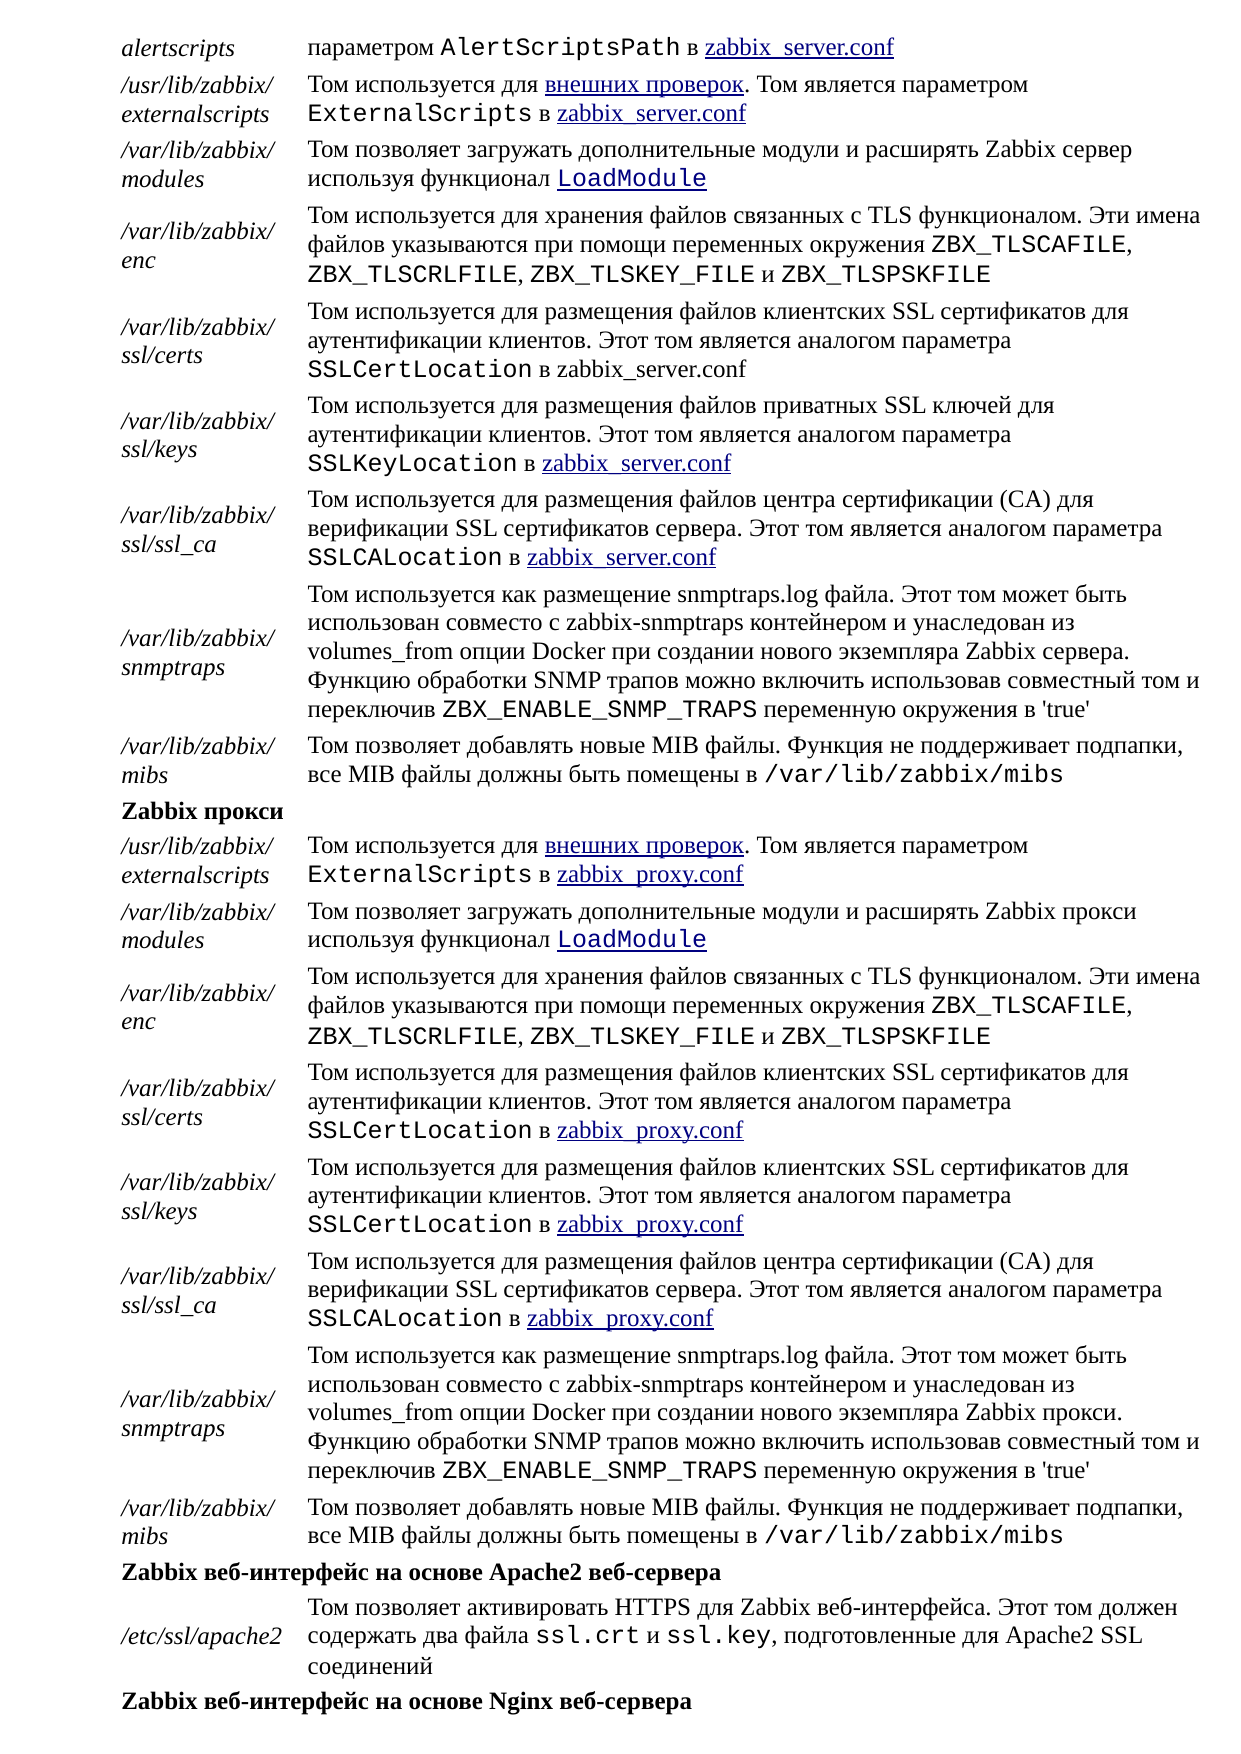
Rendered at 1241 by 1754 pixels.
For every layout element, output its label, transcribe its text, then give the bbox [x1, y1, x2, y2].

table_cell Том используется для внешних проверок. Том является параметром ExternalScripts в zabbix_proxy.conf [305, 828, 1211, 893]
table_cell /var/lib/zabbix/enc [118, 958, 304, 1054]
table_cell /usr/lib/zabbix/externalscripts [118, 66, 304, 132]
table_cell Том позволяет добавлять новые MIB файлы. Функция не поддерживает подпапки, все MIB файлы должны быть помещены в /var/lib/zabbix/mibs [305, 728, 1211, 793]
table_cell /var/lib/zabbix/modules [118, 893, 304, 958]
table_cell Том используется для размещения файлов центра сертификации (CA) для верификации SSL сертификатов сервера. Этот том является аналогом параметра SSLCALocation в zabbix_server.conf [305, 482, 1211, 576]
table_cell /var/lib/zabbix/mibs [118, 1489, 304, 1554]
table_cell Том позволяет активировать HTTPS для Zabbix веб-интерфейса. Этот том должен содержать два файла ssl.crt и ssl.key, подготовленные для Apache2 SSL соединений [305, 1589, 1211, 1683]
table_cell Том используется для хранения файлов связанных с TLS функционалом. Эти имена файлов указываются при помощи переменных окружения ZBX_TLSCAFILE, ZBX_TLSCRLFILE, ZBX_TLSKEY_FILE и ZBX_TLSPSKFILE [305, 958, 1211, 1054]
table_cell Том используется для внешних проверок. Том является параметром ExternalScripts в zabbix_server.conf [305, 66, 1211, 132]
table_cell /var/lib/zabbix/ssl/keys [118, 1149, 304, 1243]
table_cell Том используется для размещения файлов клиентских SSL сертификатов для аутентификации клиентов. Этот том является аналогом параметра SSLCertLocation в zabbix_proxy.conf [305, 1149, 1211, 1243]
table_cell /var/lib/zabbix/ssl/certs [118, 1055, 304, 1149]
table_cell Zabbix прокси [118, 793, 1211, 827]
table_cell Том используется для хранения файлов связанных с TLS функционалом. Эти имена файлов указываются при помощи переменных окружения ZBX_TLSCAFILE, ZBX_TLSCRLFILE, ZBX_TLSKEY_FILE и ZBX_TLSPSKFILE [305, 197, 1211, 293]
table_cell Том используется для размещения файлов приватных SSL ключей для аутентификации клиентов. Этот том является аналогом параметра SSLKeyLocation в zabbix_server.conf [305, 388, 1211, 482]
table_cell alertscripts [118, 30, 304, 66]
table_cell /var/lib/zabbix/mibs [118, 728, 304, 793]
table_cell /var/lib/zabbix/enc [118, 197, 304, 293]
table_cell параметром AlertScriptsPath в zabbix_server.conf [305, 30, 1211, 66]
table_cell Zabbix веб-интерфейс на основе Nginx веб-сервера [118, 1683, 1211, 1717]
table_cell Том позволяет добавлять новые MIB файлы. Функция не поддерживает подпапки, все MIB файлы должны быть помещены в /var/lib/zabbix/mibs [305, 1489, 1211, 1554]
table_cell /var/lib/zabbix/snmptraps [118, 1337, 304, 1489]
table_cell Zabbix веб-интерфейс на основе Apache2 веб-сервера [118, 1554, 1211, 1589]
table_cell Том используется как размещение snmptraps.log файла. Этот том может быть использован совместо с zabbix-snmptraps контейнером и унаследован из volumes_from опции Docker при создании нового экземпляра Zabbix сервера. Функцию обработки SNMP трапов можно включить использовав совместный том и переключив ZBX_ENABLE_SNMP_TRAPS переменную окружения в 'true' [305, 576, 1211, 727]
table_cell /var/lib/zabbix/modules [118, 132, 304, 197]
table_cell Том используется для размещения файлов центра сертификации (CA) для верификации SSL сертификатов сервера. Этот том является аналогом параметра SSLCALocation в zabbix_proxy.conf [305, 1243, 1211, 1337]
table_cell Том используется для размещения файлов клиентских SSL сертификатов для аутентификации клиентов. Этот том является аналогом параметра SSLCertLocation в zabbix_proxy.conf [305, 1055, 1211, 1149]
table_cell /etc/ssl/apache2 [118, 1589, 304, 1683]
table_cell /var/lib/zabbix/ssl/ssl_ca [118, 482, 304, 576]
table_cell /var/lib/zabbix/ssl/certs [118, 293, 304, 387]
table_cell /var/lib/zabbix/snmptraps [118, 576, 304, 727]
table_cell /usr/lib/zabbix/externalscripts [118, 828, 304, 893]
table_cell Том используется как размещение snmptraps.log файла. Этот том может быть использован совместо с zabbix-snmptraps контейнером и унаследован из volumes_from опции Docker при создании нового экземпляра Zabbix прокси. Функцию обработки SNMP трапов можно включить использовав совместный том и переключив ZBX_ENABLE_SNMP_TRAPS переменную окружения в 'true' [305, 1337, 1211, 1489]
table_cell /var/lib/zabbix/ssl/keys [118, 388, 304, 482]
table_cell Том позволяет загружать дополнительные модули и расширять Zabbix прокси используя функционал LoadModule [305, 893, 1211, 958]
table_cell Том используется для размещения файлов клиентских SSL сертификатов для аутентификации клиентов. Этот том является аналогом параметра SSLCertLocation в zabbix_server.conf [305, 293, 1211, 387]
table_cell Том позволяет загружать дополнительные модули и расширять Zabbix сервер используя функционал LoadModule [305, 132, 1211, 197]
table_cell /var/lib/zabbix/ssl/ssl_ca [118, 1243, 304, 1337]
